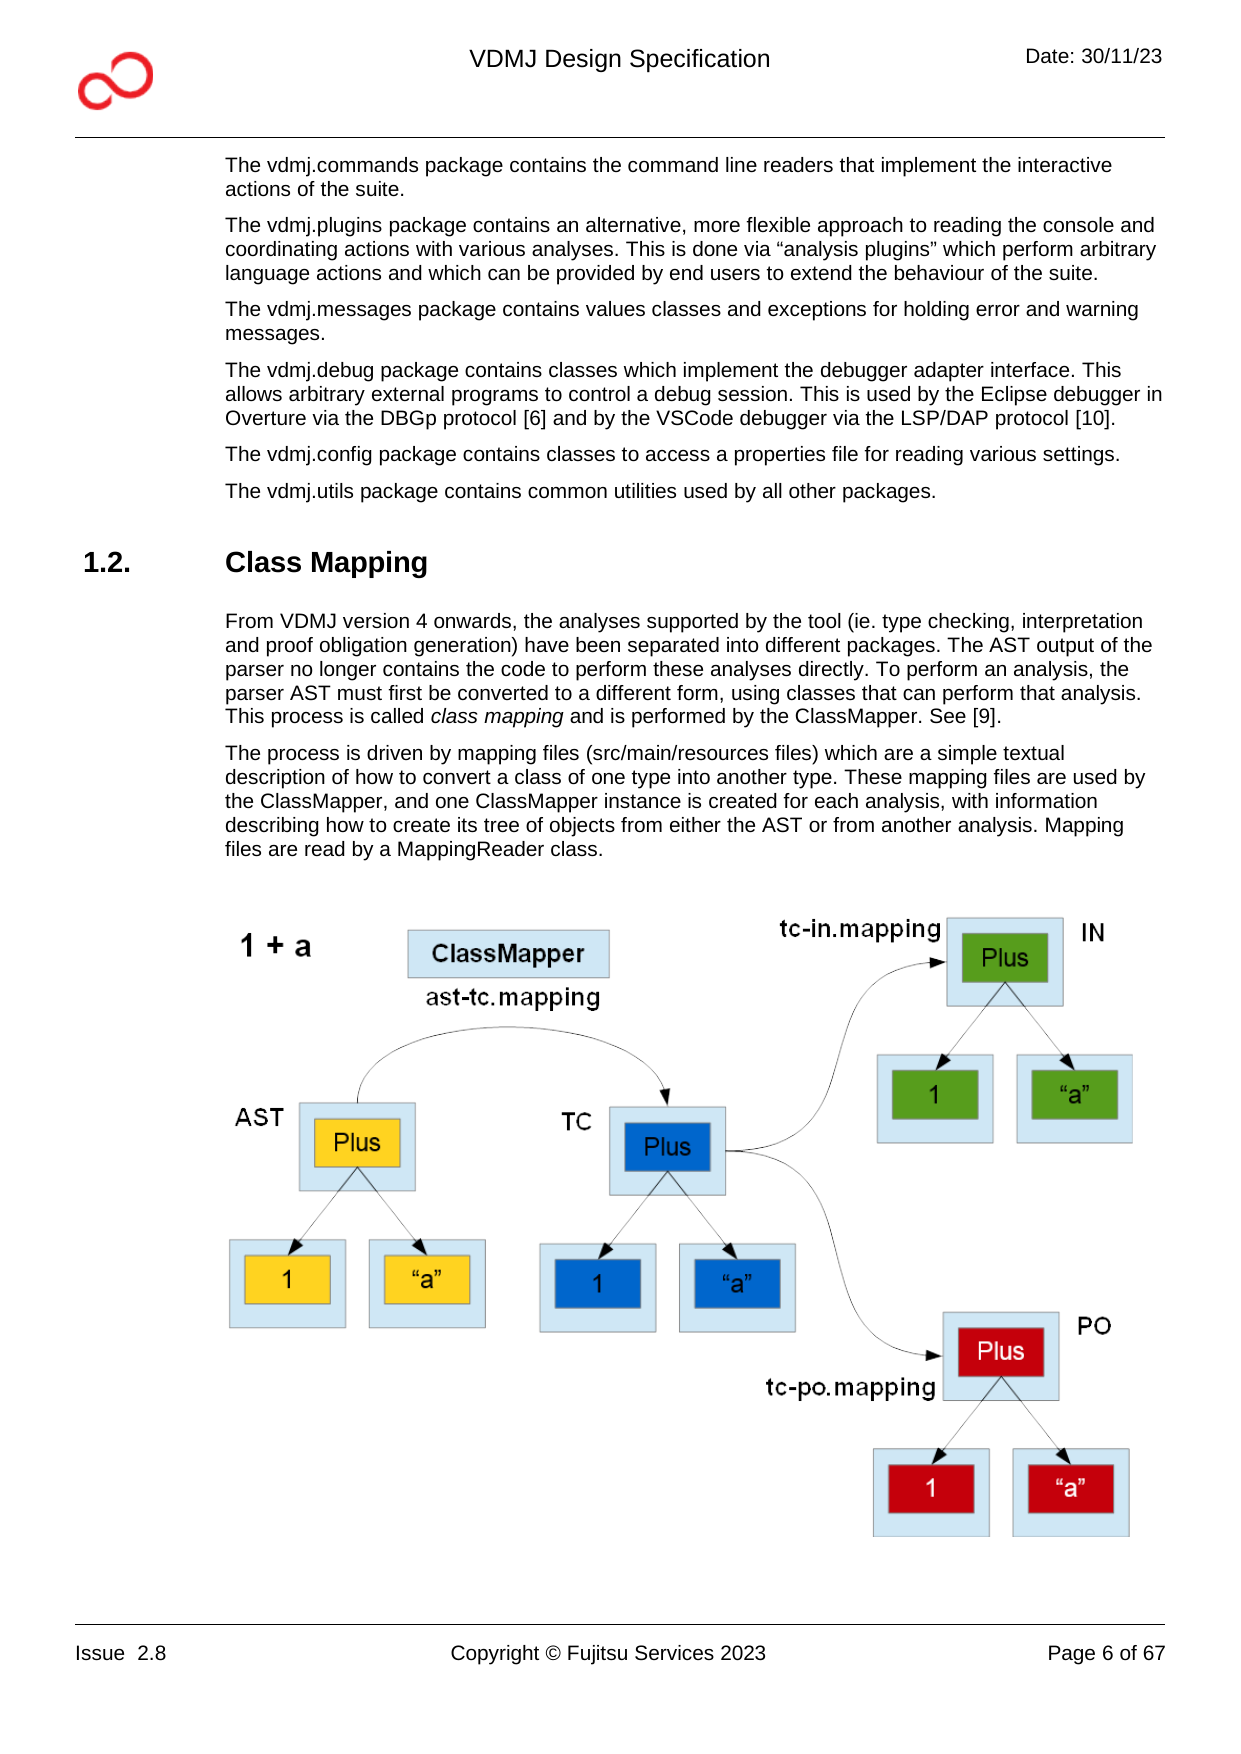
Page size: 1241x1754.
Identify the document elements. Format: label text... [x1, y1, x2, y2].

text The vdmj.commands package contains the command line readers that implement the interactive actions of the suite. [225, 153, 1165, 201]
text The vdmj.utils package contains common utilities used by all other packages. [225, 479, 1165, 503]
text The vdmj.messages package contains values classes and exceptions for holding error and warning messages. [225, 298, 1165, 346]
picture [78, 44, 153, 120]
text From VDMJ version 4 onwards, the analyses supported by the tool (ie. type checking, interpretation and proof obligation generation) have been separated into different packages. The AST output of the parser no longer contains the code to perform these analyses directly. To perform an analysis, the parser AST must first be converted to a different form, using classes that can perform that analysis. This process is called class mapping and is performed by the ClassMapper. See [9]. [225, 609, 1165, 729]
picture [225, 910, 1133, 1537]
text The vdmj.debug package contains classes which implement the debugger adapter interface. This allows arbitrary external programs to control a debug session. This is used by the Eclipse debugger in Overture via the DBGp protocol [6] and by the VSCode debugger via the LSP/DAP protocol [10]. [225, 358, 1165, 430]
subtitle Class Mapping [75, 545, 1165, 579]
text The vdmj.config package contains classes to access a properties file for reading various settings. [225, 442, 1165, 466]
text The process is driven by mapping files (src/main/resources files) which are a simple textual description of how to convert a class of one type into another type. These mapping files are used by the ClassMapper, and one ClassMapper instance is created for each analysis, with information describing how to create its tree of objects from either the AST or from another analysis. Mapping files are read by a MappingReader class. [225, 741, 1165, 861]
text The vdmj.plugins package contains an alternative, more flexible approach to reading the console and coordinating actions with various analyses. This is done via “analysis plugins” which perform arbitrary language actions and which can be provided by end users to extend the behaviour of the suite. [225, 213, 1165, 285]
